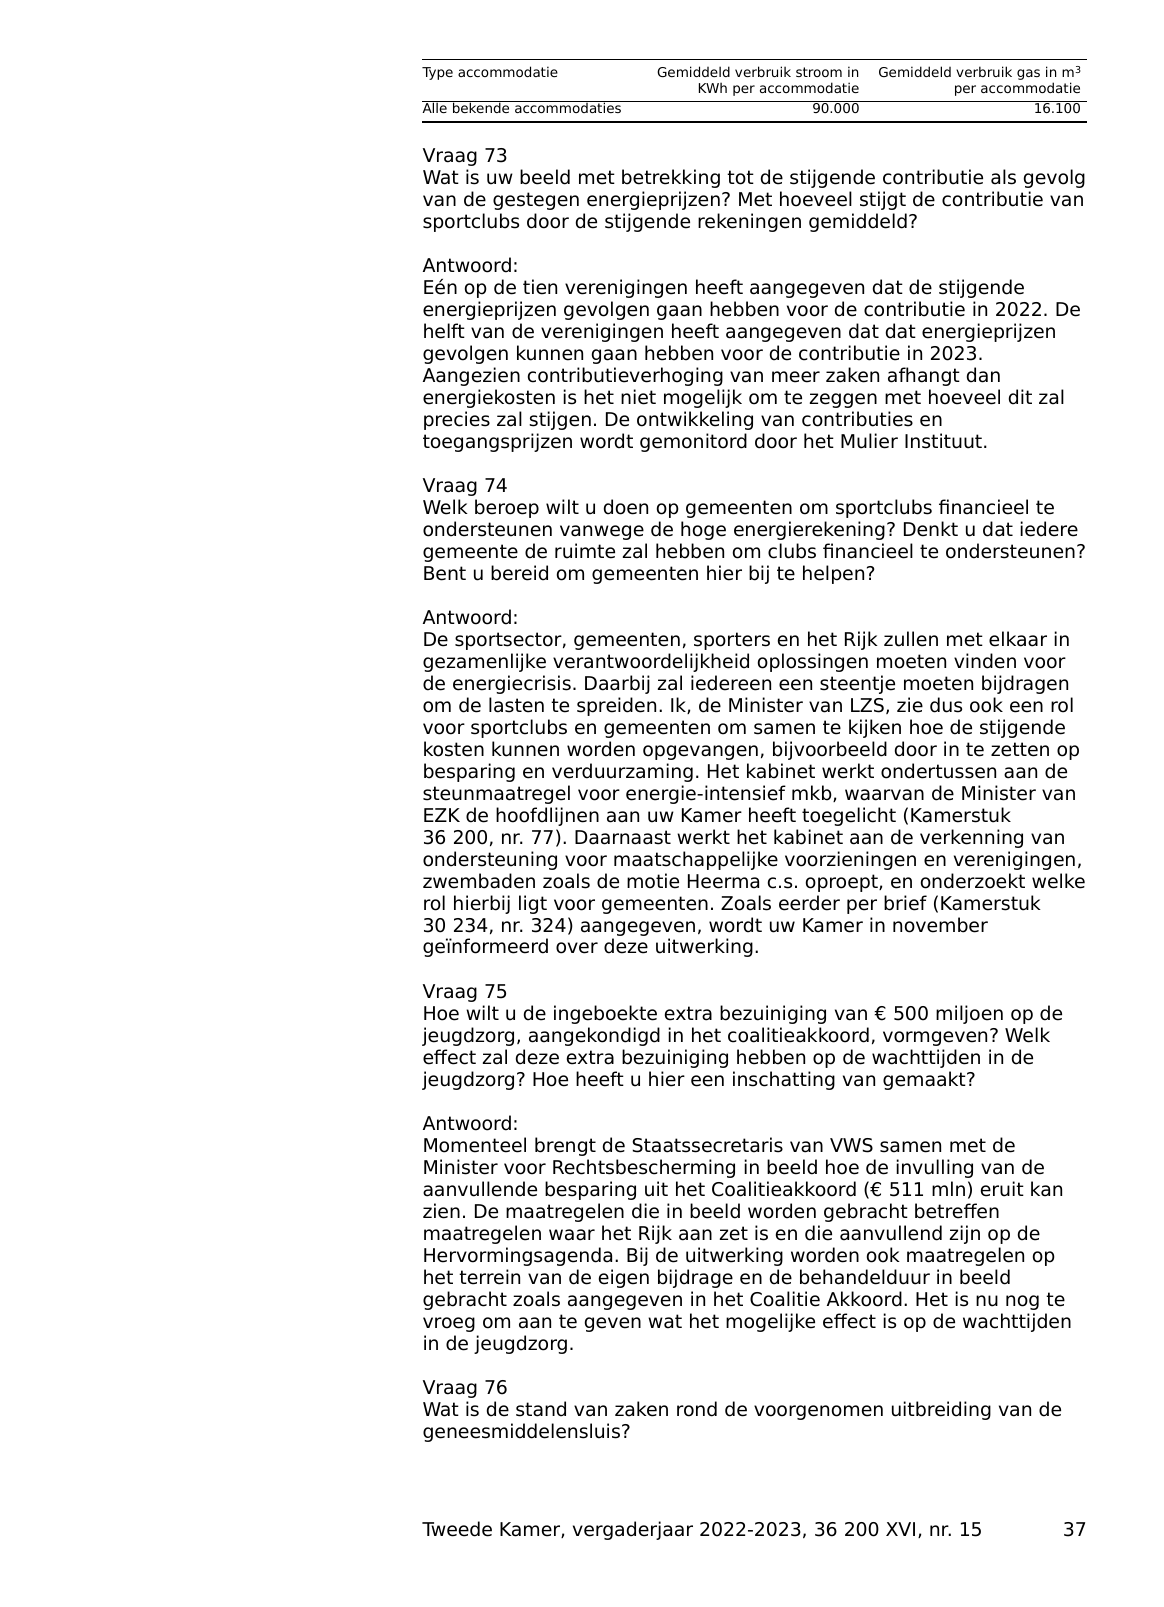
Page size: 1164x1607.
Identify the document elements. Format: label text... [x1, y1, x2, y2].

table_header Gemiddeld verbruik gas in m3 per accommodatie [865, 60, 1087, 101]
text Momenteel brengt de Staatssecretaris van VWS samen met de Minister voor Rechtsbescherming in beeld hoe de invulling van de aanvullende besparing uit het Coalitieakkoord (€ 511 mln) eruit kan zien. De maatregelen die in beeld worden gebracht betreffen maatregelen waar het Rijk aan zet is en die aanvullend zijn op de Hervormingsagenda. Bij de uitwerking worden ook maatregelen op het terrein van de eigen bijdrage en de behandelduur in beeld gebracht zoals aangegeven in het Coalitie Akkoord. Het is nu nog te vroeg om aan te geven wat het mogelijke effect is op de wachttijden in de jeugdzorg. [422, 1135, 1087, 1354]
table_header Type accommodatie [422, 60, 644, 101]
text Welk beroep wilt u doen op gemeenten om sportclubs financieel te ondersteunen vanwege de hoge energierekening? Denkt u dat iedere gemeente de ruimte zal hebben om clubs financieel te ondersteunen? Bent u bereid om gemeenten hier bij te helpen? [422, 497, 1087, 584]
text Antwoord: [422, 255, 1087, 277]
text Vraag 73 [422, 144, 1087, 167]
table_cell 16.100 [865, 102, 1087, 121]
table_header Gemiddeld verbruik stroom in KWh per accommodatie [644, 60, 865, 101]
table_cell Alle bekende accommodaties [422, 102, 644, 121]
text Vraag 74 [422, 475, 1087, 497]
text De sportsector, gemeenten, sporters en het Rijk zullen met elkaar in gezamenlijke verantwoordelijkheid oplossingen moeten vinden voor de energiecrisis. Daarbij zal iedereen een steentje moeten bijdragen om de lasten te spreiden. Ik, de Minister van LZS, zie dus ook een rol voor sportclubs en gemeenten om samen te kijken hoe de stijgende kosten kunnen worden opgevangen, bijvoorbeeld door in te zetten op besparing en verduurzaming. Het kabinet werkt ondertussen aan de steunmaatregel voor energie-intensief mkb, waarvan de Minister van EZK de hoofdlijnen aan uw Kamer heeft toegelicht (Kamerstuk 36 200, nr. 77). Daarnaast werkt het kabinet aan de verkenning van ondersteuning voor maatschappelijke voorzieningen en verenigingen, zwembaden zoals de motie Heerma c.s. oproept, en onderzoekt welke rol hierbij ligt voor gemeenten. Zoals eerder per brief (Kamerstuk 30 234, nr. 324) aangegeven, wordt uw Kamer in november geïnformeerd over deze uitwerking. [422, 629, 1087, 958]
text Hoe wilt u de ingeboekte extra bezuiniging van € 500 miljoen op de jeugdzorg, aangekondigd in het coalitieakkoord, vormgeven? Welk effect zal deze extra bezuiniging hebben op de wachttijden in de jeugdzorg? Hoe heeft u hier een inschatting van gemaakt? [422, 1003, 1087, 1091]
text Eén op de tien verenigingen heeft aangegeven dat de stijgende energieprijzen gevolgen gaan hebben voor de contributie in 2022. De helft van de verenigingen heeft aangegeven dat dat energieprijzen gevolgen kunnen gaan hebben voor de contributie in 2023. Aangezien contributieverhoging van meer zaken afhangt dan energiekosten is het niet mogelijk om te zeggen met hoeveel dit zal precies zal stijgen. De ontwikkeling van contributies en toegangsprijzen wordt gemonitord door het Mulier Instituut. [422, 277, 1087, 452]
text Vraag 75 [422, 981, 1087, 1003]
text Wat is uw beeld met betrekking tot de stijgende contributie als gevolg van de gestegen energieprijzen? Met hoeveel stijgt de contributie van sportclubs door de stijgende rekeningen gemiddeld? [422, 167, 1087, 232]
table_cell 90.000 [644, 102, 865, 121]
text Vraag 76 [422, 1377, 1087, 1399]
text Antwoord: [422, 607, 1087, 629]
text Antwoord: [422, 1113, 1087, 1135]
text Wat is de stand van zaken rond de voorgenomen uitbreiding van de geneesmiddelensluis? [422, 1399, 1087, 1443]
